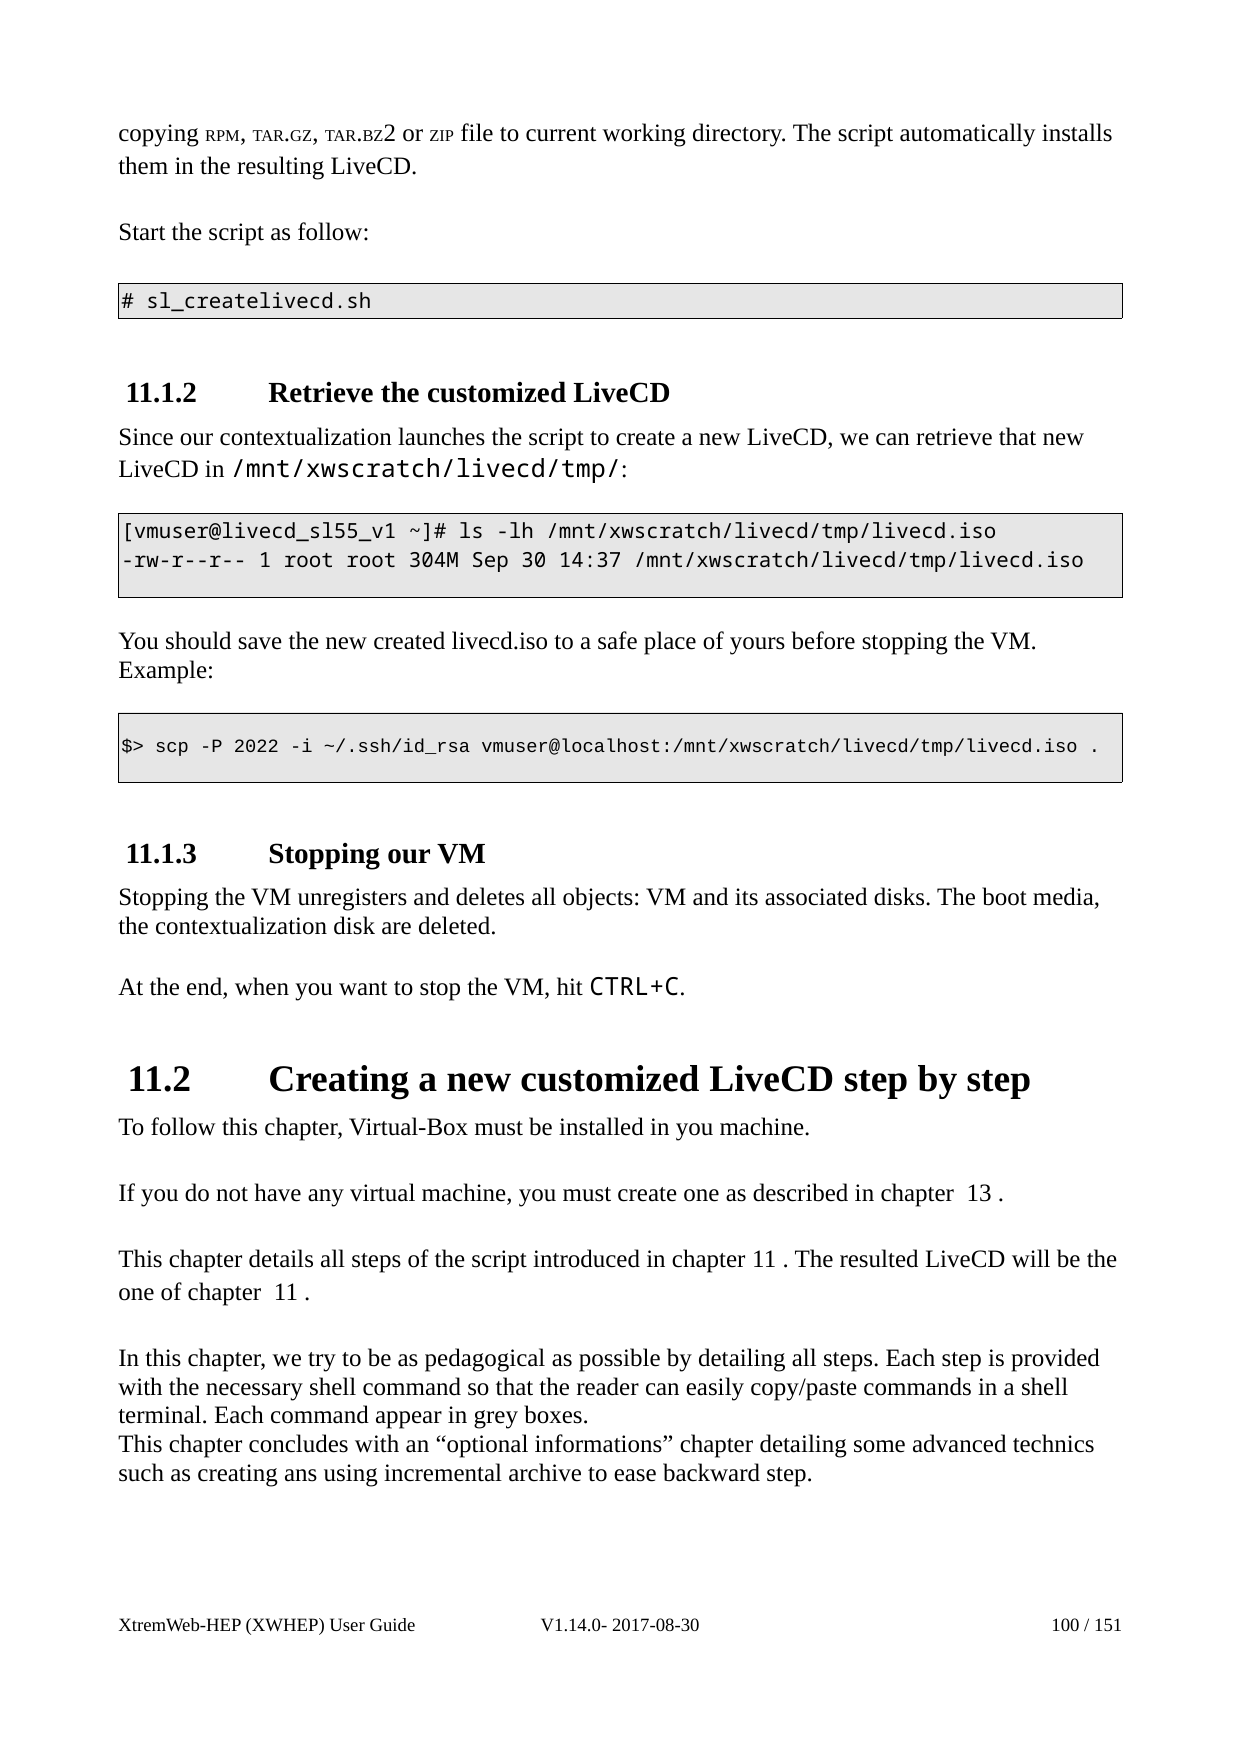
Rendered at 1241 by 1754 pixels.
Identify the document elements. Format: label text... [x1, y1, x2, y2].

text copying rpm, tar.gz, tar.bz2 or zip file to current working directory. The script automatically installs them in the resulting LiveCD. [118, 118, 1122, 180]
text This chapter concludes with an “optional informations” chapter detailing some advanced technics such as creating ans using incremental archive to ease backward step. [118, 1429, 1122, 1487]
text This chapter details all steps of the script introduced in chapter11. The resulted LiveCD will be the one of chapter 11. [118, 1244, 1122, 1306]
text -rw-r--r-- 1 root root 304M Sep 30 14:37 /mnt/xwscratch/livecd/tmp/livecd.iso [119, 542, 1122, 570]
text In this chapter, we try to be as pedagogical as possible by detailing all steps. Each step is provided with the necessary shell command so that the reader can easily copy/paste commands in a shell terminal. Each command appear in grey boxes. [118, 1343, 1122, 1429]
text # sl_createlivecd.sh [119, 284, 1122, 318]
text If you do not have any virtual machine, you must create one as described in chapter 13. [118, 1178, 1122, 1206]
text To follow this chapter, Virtual-Box must be installed in you machine. [118, 1112, 1122, 1140]
text You should save the new created livecd.iso to a safe place of yours before stopping the VM. [118, 626, 1122, 655]
text $> scp -P 2022 -i ~/.ssh/id_rsa vmuser@localhost:/mnt/xwscratch/livecd/tmp/livecd.iso . [119, 734, 1122, 755]
subtitle Stopping our VM [118, 836, 1122, 869]
text At the end, when you want to stop the VM, hit CTRL+C. [118, 968, 1122, 1002]
text Stopping the VM unregisters and deletes all objects: VM and its associated disks. The boot media, the contextualization disk are deleted. [118, 882, 1122, 939]
text Since our contextualization launches the script to create a new LiveCD, we can retrieve that new LiveCD in /mnt/xwscratch/livecd/tmp/: [118, 422, 1122, 484]
text Example: [118, 655, 1122, 684]
subtitle Retrieve the customized LiveCD [118, 376, 1122, 409]
text [vmuser@livecd_sl55_v1 ~]# ls -lh /mnt/xwscratch/livecd/tmp/livecd.iso [119, 514, 1122, 542]
subtitle Creating a new customized LiveCD step by step [118, 1056, 1122, 1099]
text Start the script as follow: [118, 217, 1122, 246]
